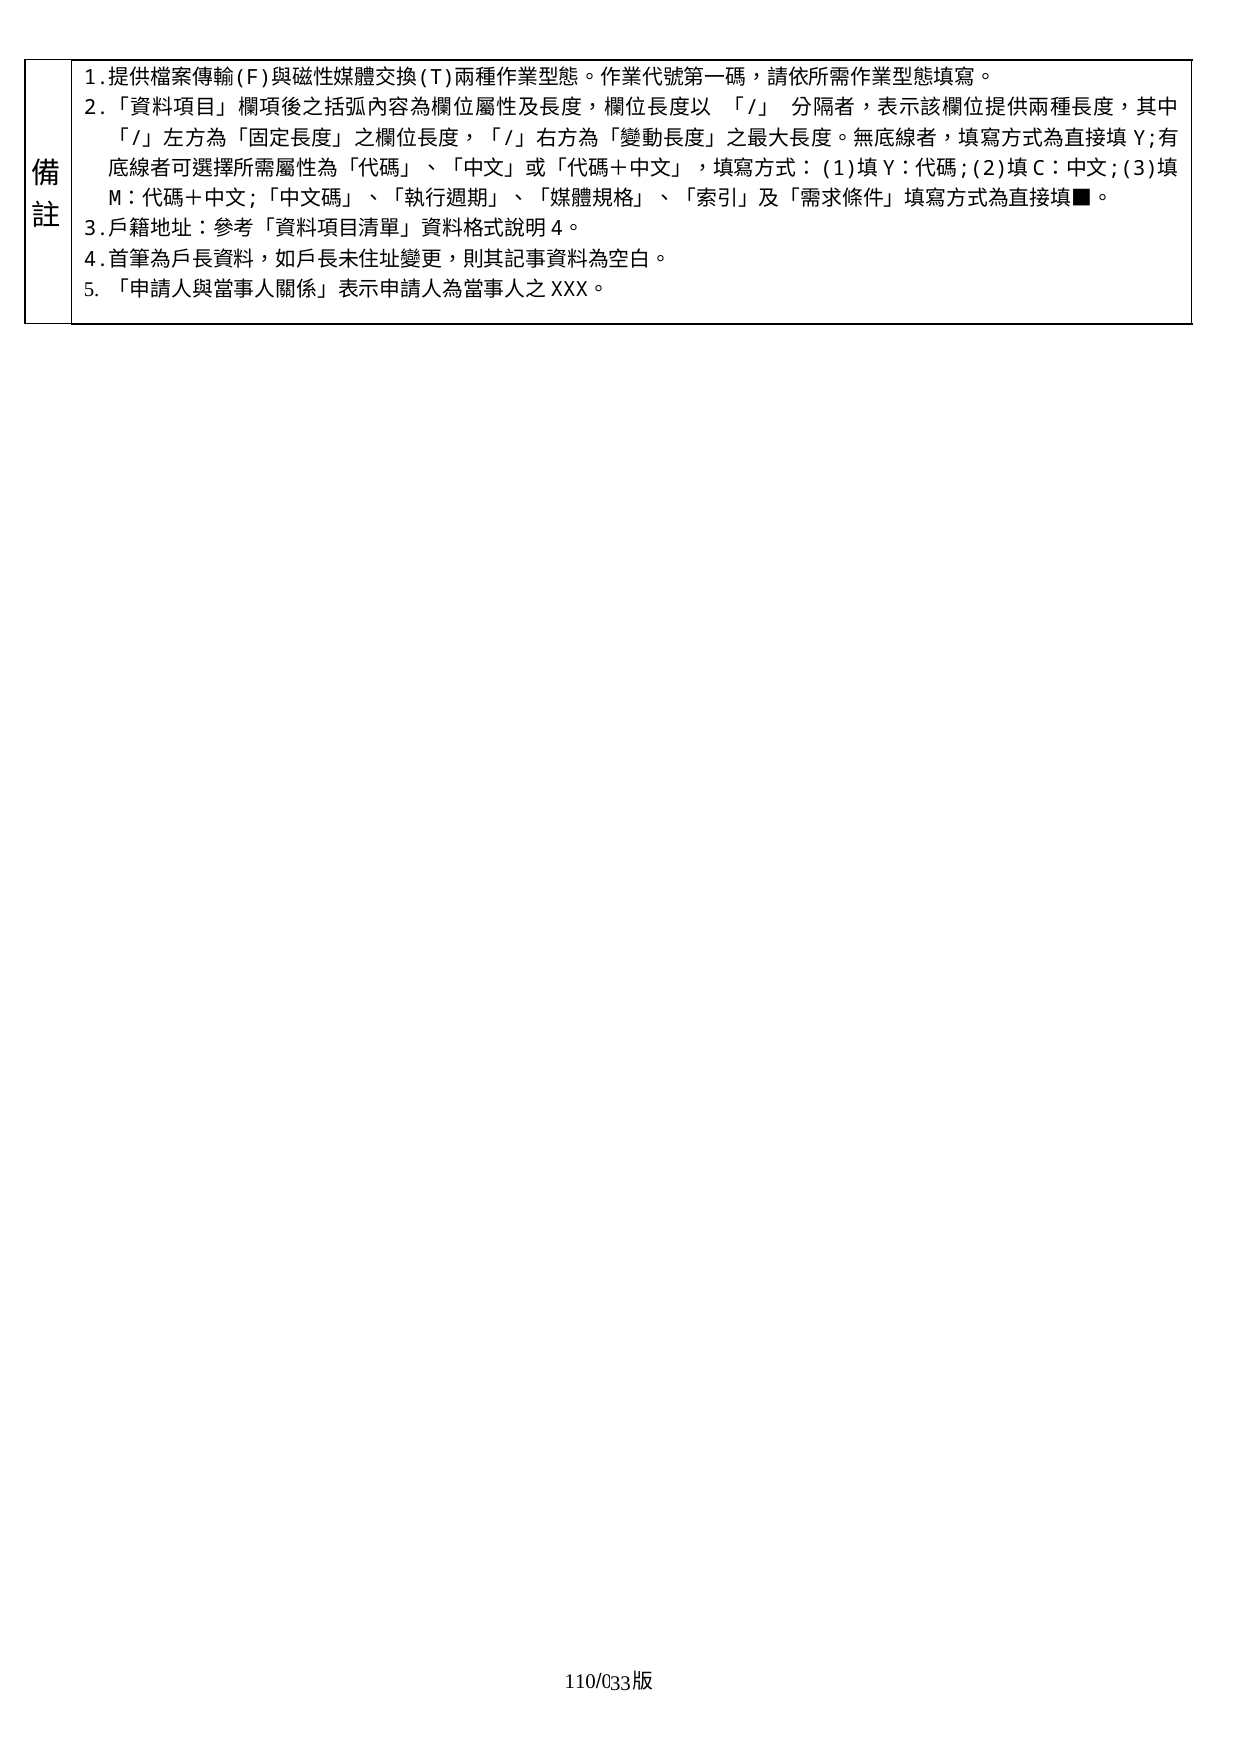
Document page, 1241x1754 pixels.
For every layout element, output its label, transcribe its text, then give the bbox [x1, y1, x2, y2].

table_cell 備註 [26, 60, 71, 323]
table_cell 提供檔案傳輸(F)與磁性媒體交換(T)兩種作業型態。作業代號第一碼，請依所需作業型態填寫。 「資料項目」欄項後之括弧內容為欄位屬性及長度，欄位長度以 「/」 分隔者，表示該欄位提供兩種長度，其中「/」左方為「固定長度」之欄位長度，「/」右方為「變動長度」之最大長度。無底線者，填寫方式為直接填Y;有底線者可選擇所需屬性為「代碼」、「中文」或「代碼＋中文」，填寫方式：(1)填Y：代碼;(2)填C：中文;(3)填M：代碼＋中文;「中文碼」、「執行週期」、「媒體規格」、「索引」及「需求條件」填寫方式為直接填■。 戶籍地址：參考「資料項目清單」資料格式說明4。 首筆為戶長資料，如戶長未住址變更，則其記事資料為空白。 「申請人與當事人關係」表示申請人為當事人之XXX。 [72, 61, 1191, 323]
